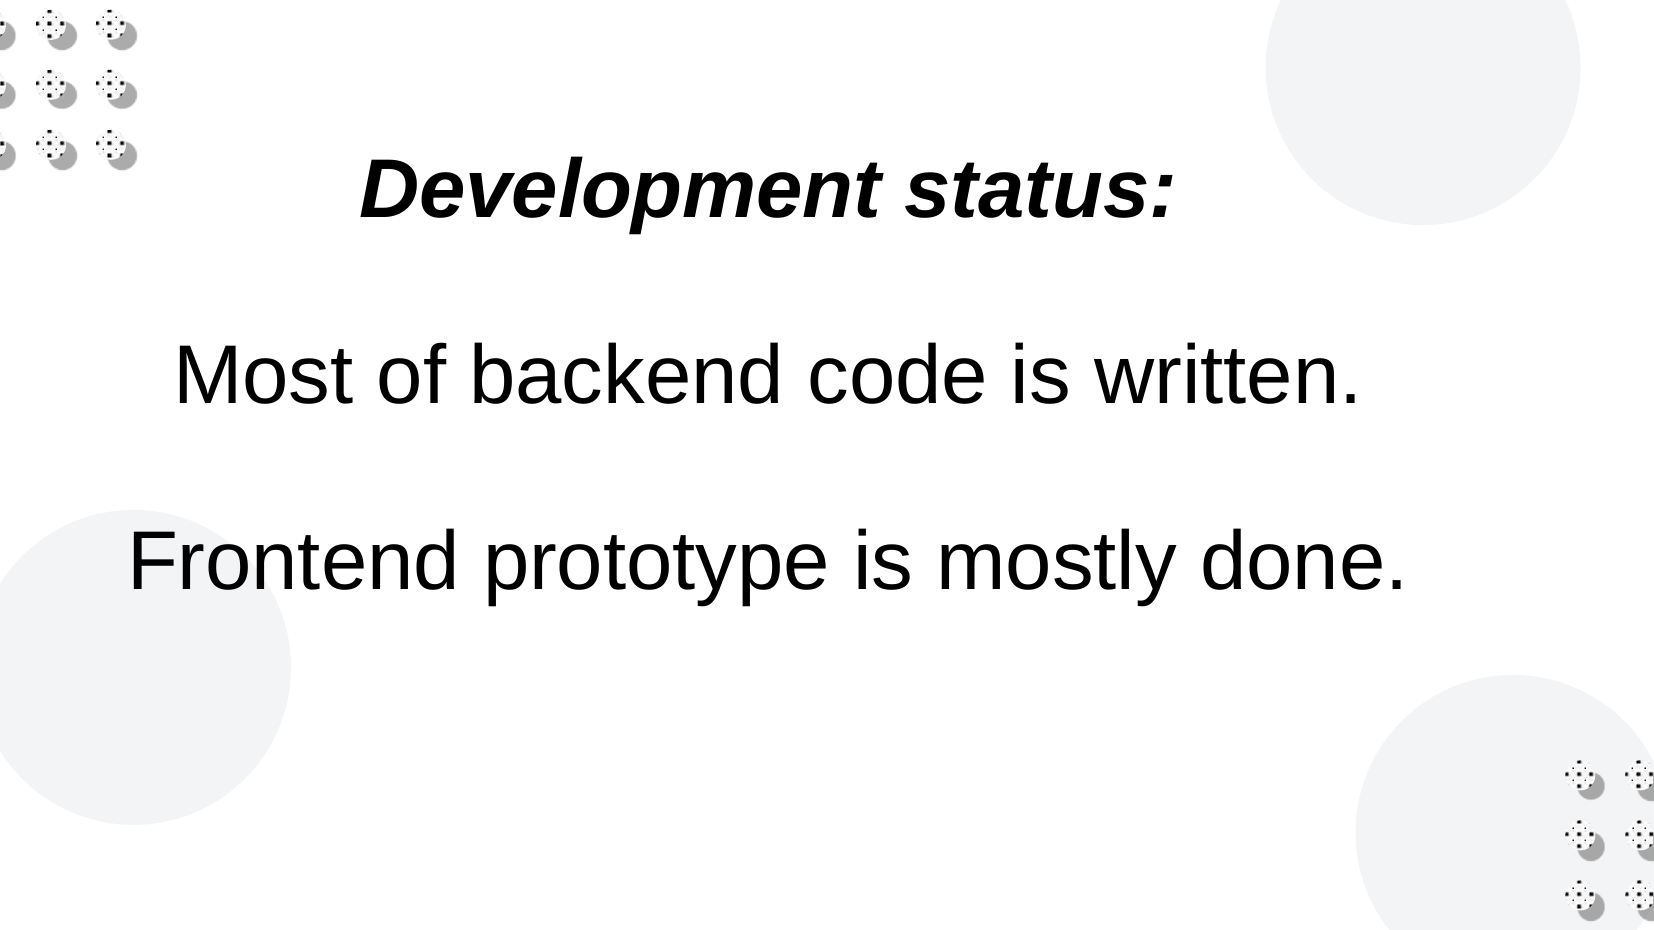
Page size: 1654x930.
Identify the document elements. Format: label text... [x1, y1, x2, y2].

picture [35, 69, 67, 100]
picture [35, 9, 66, 40]
picture [95, 69, 126, 100]
text_box Development status: Most of backend code is written. Frontend prototype is mostly done. [224, 224, 1312, 525]
picture [1565, 880, 1596, 911]
picture [95, 129, 127, 160]
picture [1625, 760, 1654, 791]
picture [1565, 760, 1596, 791]
picture [0, 12, 7, 37]
picture [36, 129, 67, 160]
picture [0, 132, 7, 157]
picture [95, 9, 126, 40]
picture [1625, 820, 1654, 851]
picture [1625, 880, 1654, 911]
picture [0, 72, 7, 97]
picture [1565, 820, 1596, 851]
